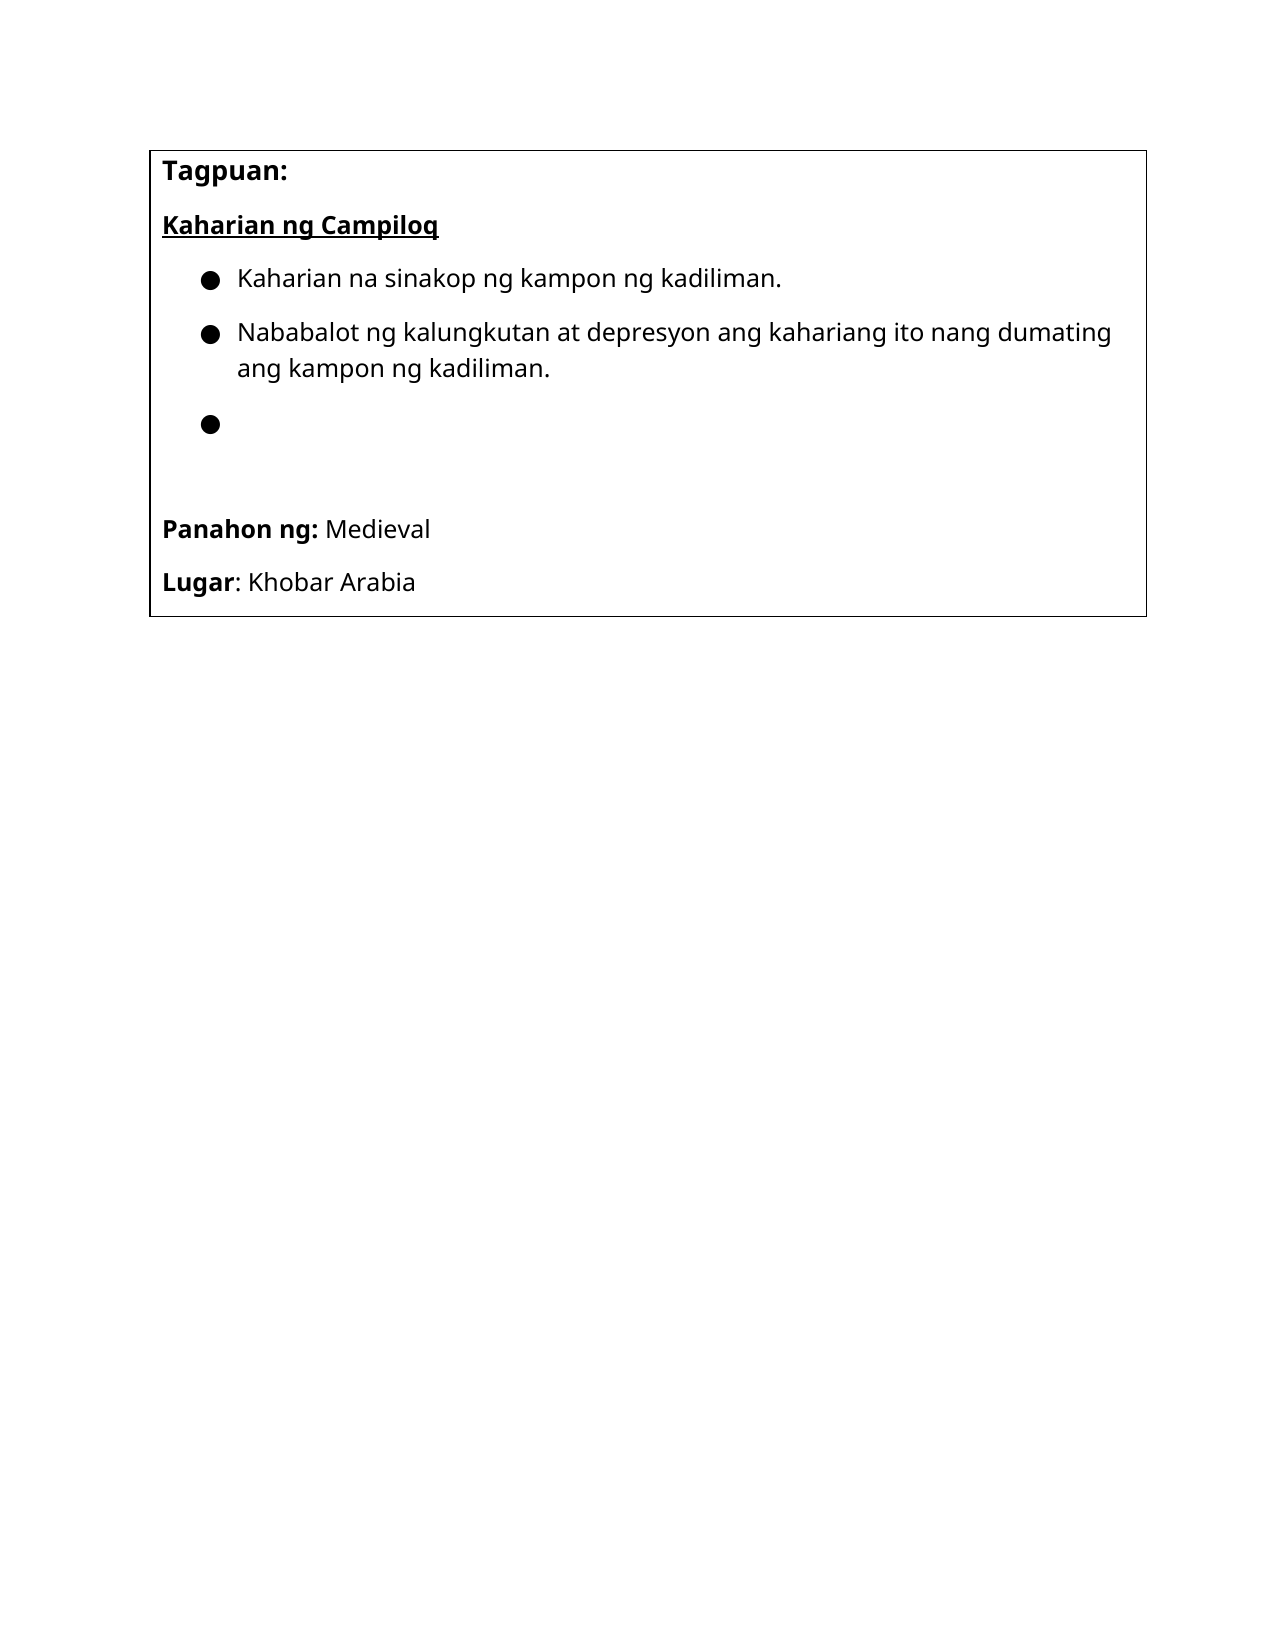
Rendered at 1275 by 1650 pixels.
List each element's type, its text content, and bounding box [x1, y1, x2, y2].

table_header Tagpuan: Kaharian ng Campiloq Kaharian na sinakop ng kampon ng kadiliman. Nababalot ng kalungkutan at depresyon ang kahariang ito nang dumating ang kampon ng kadiliman. Panahon ng: Medieval Lugar: Khobar Arabia [151, 151, 1146, 616]
